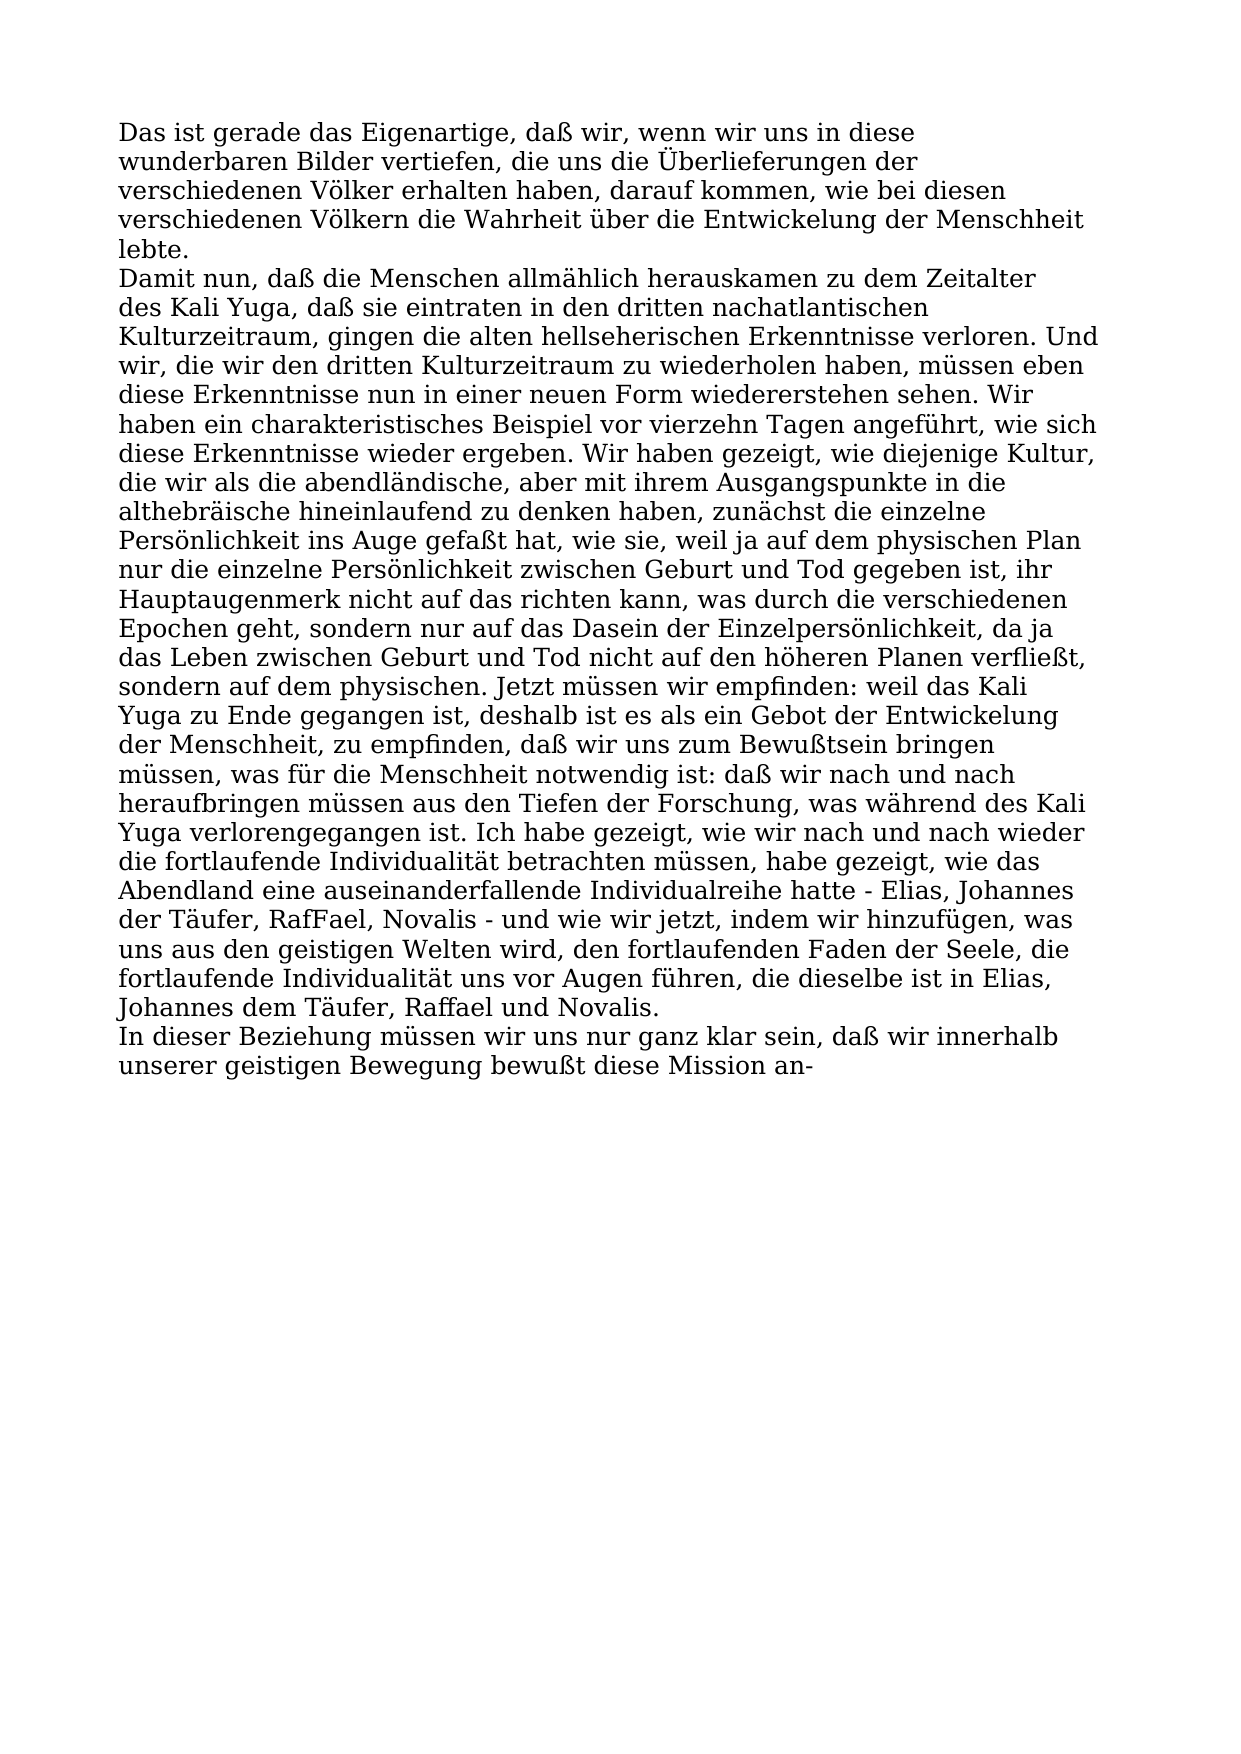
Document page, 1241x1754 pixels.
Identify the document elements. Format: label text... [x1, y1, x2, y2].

text Yuga verlorengegangen ist. Ich habe gezeigt, wie wir nach und nach wieder [118, 818, 1122, 847]
text des Kali Yuga, daß sie eintraten in den dritten nachatlantischen [118, 293, 1122, 322]
text heraufbringen müssen aus den Tiefen der Forschung, was während des Kali [118, 789, 1122, 818]
text diese Erkenntnisse wieder ergeben. Wir haben gezeigt, wie diejenige Kultur, [118, 439, 1122, 468]
text müssen, was für die Menschheit notwendig ist: daß wir nach und nach [118, 760, 1122, 789]
text Kulturzeitraum, gingen die alten hellseherischen Erkenntnisse verloren. Und [118, 322, 1122, 351]
text haben ein charakteristisches Beispiel vor vierzehn Tagen angeführt, wie sich [118, 410, 1122, 439]
text lebte. [118, 235, 1122, 264]
text Johannes dem Täufer, Raffael und Novalis. [118, 993, 1122, 1022]
text Das ist gerade das Eigenartige, daß wir, wenn wir uns in diese [118, 118, 1122, 147]
text nur die einzelne Persönlichkeit zwischen Geburt und Tod gegeben ist, ihr [118, 556, 1122, 585]
text die fortlaufende Individualität betrachten müssen, habe gezeigt, wie das [118, 847, 1122, 876]
text verschiedenen Völker erhalten haben, darauf kommen, wie bei diesen [118, 176, 1122, 206]
text uns aus den geistigen Welten wird, den fortlaufenden Faden der Seele, die [118, 935, 1122, 964]
text das Leben zwischen Geburt und Tod nicht auf den höheren Planen verfließt, [118, 643, 1122, 672]
text Epochen geht, sondern nur auf das Dasein der Einzelpersönlichkeit, da ja [118, 614, 1122, 643]
text diese Erkenntnisse nun in einer neuen Form wiedererstehen sehen. Wir [118, 381, 1122, 410]
text wir, die wir den dritten Kulturzeitraum zu wiederholen haben, müssen eben [118, 351, 1122, 381]
text althebräische hineinlaufend zu denken haben, zunächst die einzelne [118, 497, 1122, 526]
text Abendland eine auseinanderfallende Individualreihe hatte - Elias, Johannes [118, 876, 1122, 906]
text der Menschheit, zu empfinden, daß wir uns zum Bewußtsein bringen [118, 731, 1122, 760]
text verschiedenen Völkern die Wahrheit über die Entwickelung der Menschheit [118, 206, 1122, 235]
text wunderbaren Bilder vertiefen, die uns die Überlieferungen der [118, 147, 1122, 176]
text die wir als die abendländische, aber mit ihrem Ausgangspunkte in die [118, 468, 1122, 497]
text Damit nun, daß die Menschen allmählich herauskamen zu dem Zeitalter [118, 264, 1122, 293]
text fortlaufende Individualität uns vor Augen führen, die dieselbe ist in Elias, [118, 964, 1122, 993]
text unserer geistigen Bewegung bewußt diese Mission an- [118, 1051, 1122, 1081]
text Yuga zu Ende gegangen ist, deshalb ist es als ein Gebot der Entwickelung [118, 701, 1122, 731]
text Persönlichkeit ins Auge gefaßt hat, wie sie, weil ja auf dem physischen Plan [118, 526, 1122, 556]
text Hauptaugenmerk nicht auf das richten kann, was durch die verschiedenen [118, 585, 1122, 614]
text sondern auf dem physischen. Jetzt müssen wir empfinden: weil das Kali [118, 672, 1122, 701]
text In dieser Beziehung müssen wir uns nur ganz klar sein, daß wir innerhalb [118, 1022, 1122, 1051]
text der Täufer, RafFael, Novalis - und wie wir jetzt, indem wir hinzufügen, was [118, 906, 1122, 935]
